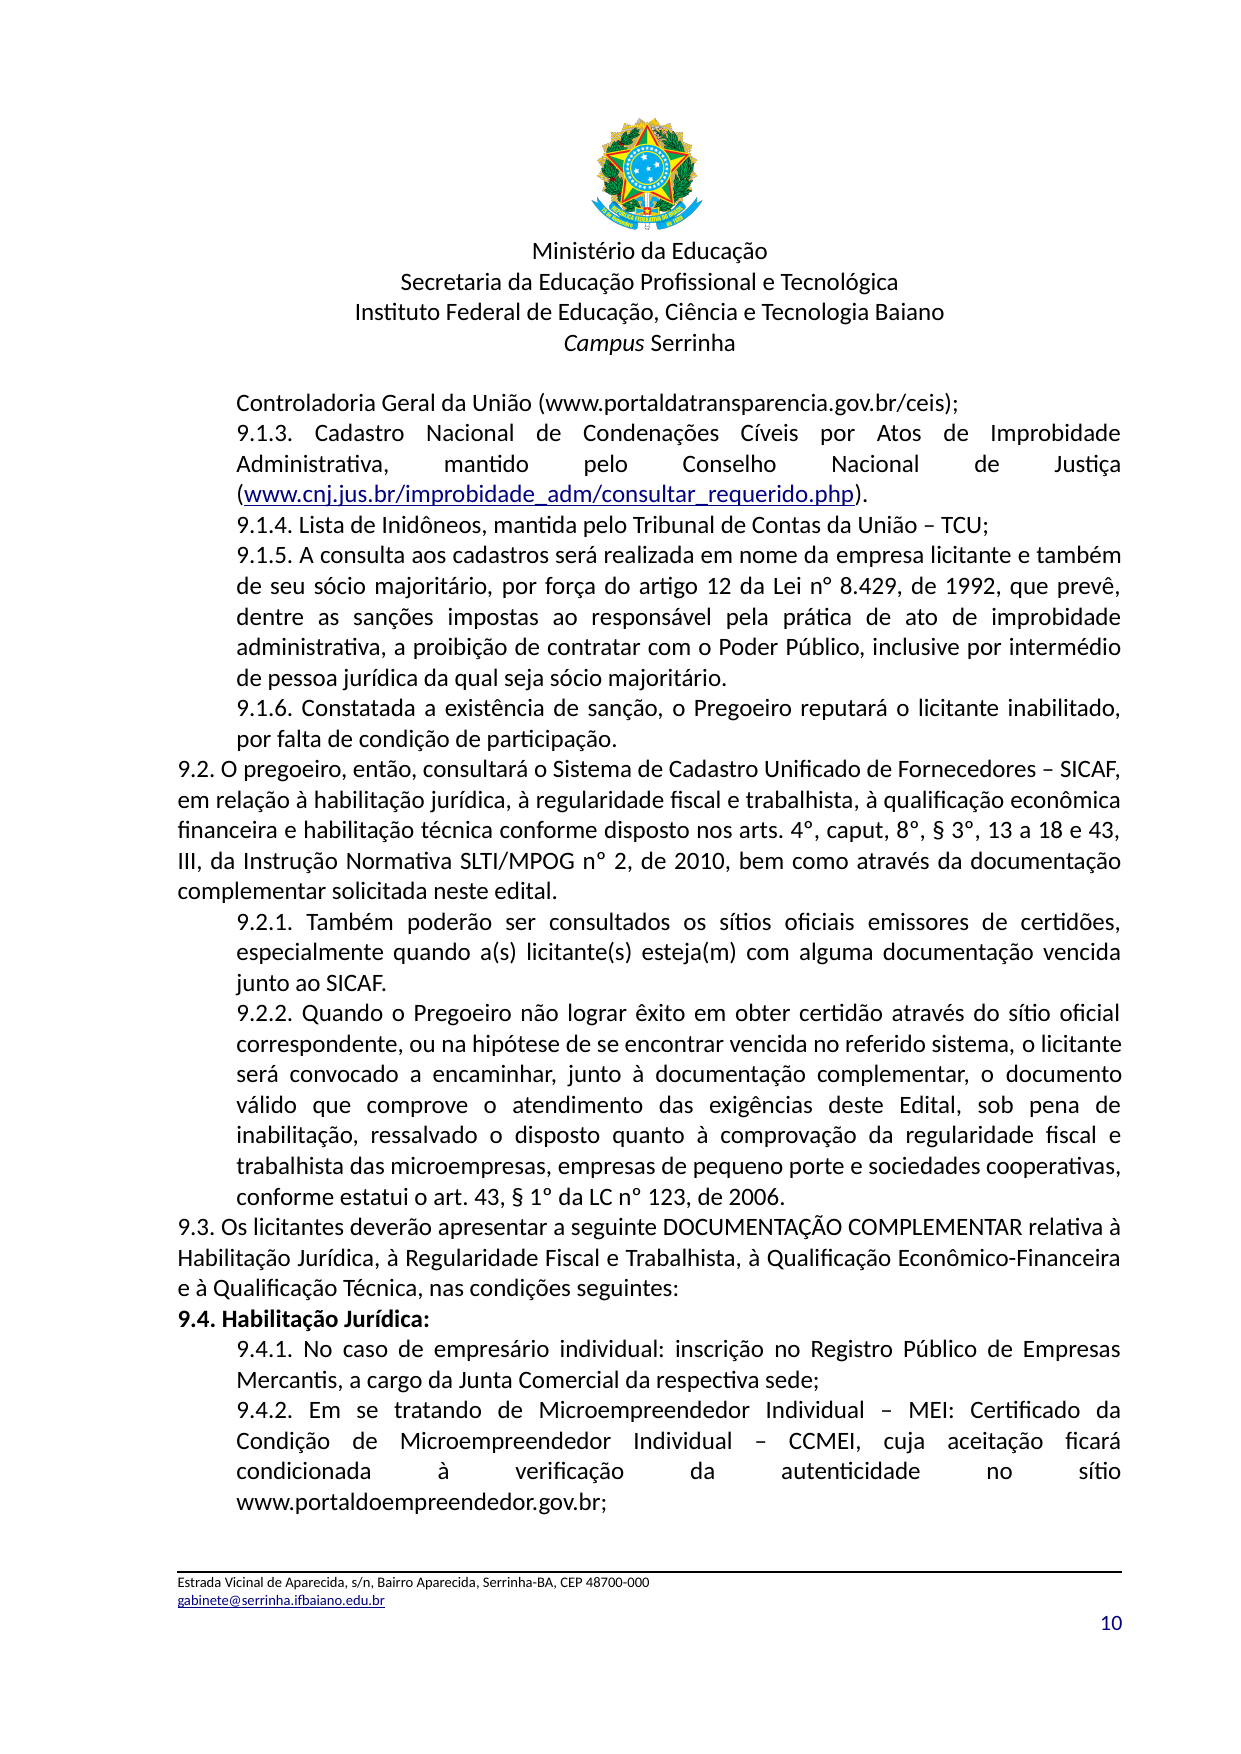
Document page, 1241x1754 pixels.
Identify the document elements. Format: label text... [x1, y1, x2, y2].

text 9.1.6. Constatada a existência de sanção, o Pregoeiro reputará o licitante inabilitado, por falta de condição de participação. [236, 692, 1122, 753]
text 9.2. O pregoeiro, então, consultará o Sistema de Cadastro Unificado de Fornecedores – SICAF, em relação à habilitação jurídica, à regularidade fiscal e trabalhista, à qualificação econômica financeira e habilitação técnica conforme disposto nos arts. 4º, caput, 8º, § 3º, 13 a 18 e 43, III, da Instrução Normativa SLTI/MPOG nº 2, de 2010, bem como através da documentação complementar solicitada neste edital. [177, 753, 1122, 906]
text 9.2.1. Também poderão ser consultados os sítios oficiais emissores de certidões, especialmente quando a(s) licitante(s) esteja(m) com alguma documentação vencida junto ao SICAF. [236, 906, 1122, 997]
text 9.3. Os licitantes deverão apresentar a seguinte DOCUMENTAÇÃO COMPLEMENTAR relativa à Habilitação Jurídica, à Regularidade Fiscal e Trabalhista, à Qualificação Econômico-Financeira e à Qualificação Técnica, nas condições seguintes: [177, 1211, 1122, 1303]
picture [610, 207, 632, 226]
text 9.1.3. Cadastro Nacional de Condenações Cíveis por Atos de Improbidade Administrativa, mantido pelo Conselho Nacional de Justiça (www.cnj.jus.br/improbidade_adm/consultar_requerido.php). [236, 418, 1122, 509]
picture [670, 207, 684, 216]
picture [591, 118, 703, 230]
text 9.4.1. No caso de empresário individual: inscrição no Registro Público de Empresas Mercantis, a cargo da Junta Comercial da respectiva sede; [236, 1333, 1122, 1394]
text 9.2.2. Quando o Pregoeiro não lograr êxito em obter certidão através do sítio oficial correspondente, ou na hipótese de se encontrar vencida no referido sistema, o licitante será convocado a encaminhar, junto à documentação complementar, o documento válido que comprove o atendimento das exigências deste Edital, sob pena de inabilitação, ressalvado o disposto quanto à comprovação da regularidade fiscal e trabalhista das microempresas, empresas de pequeno porte e sociedades cooperativas, conforme estatui o art. 43, § 1º da LC nº 123, de 2006. [236, 997, 1122, 1211]
text 9.4. Habilitação Jurídica: [177, 1303, 1122, 1333]
text 9.1.4. Lista de Inidôneos, mantida pelo Tribunal de Contas da União – TCU; [236, 509, 1122, 540]
text 9.1.5. A consulta aos cadastros será realizada em nome da empresa licitante e também de seu sócio majoritário, por força do artigo 12 da Lei n° 8.429, de 1992, que prevê, dentre as sanções impostas ao responsável pela prática de ato de improbidade administrativa, a proibição de contratar com o Poder Público, inclusive por intermédio de pessoa jurídica da qual seja sócio majoritário. [236, 540, 1122, 692]
text Controladoria Geral da União (www.portaldatransparencia.gov.br/ceis); [236, 387, 1122, 418]
text 9.4.2. Em se tratando de Microempreendedor Individual – MEI: Certificado da Condição de Microempreendedor Individual – CCMEI, cuja aceitação ficará condicionada à verificação da autenticidade no sítio www.portaldoempreendedor.gov.br; [236, 1394, 1122, 1516]
